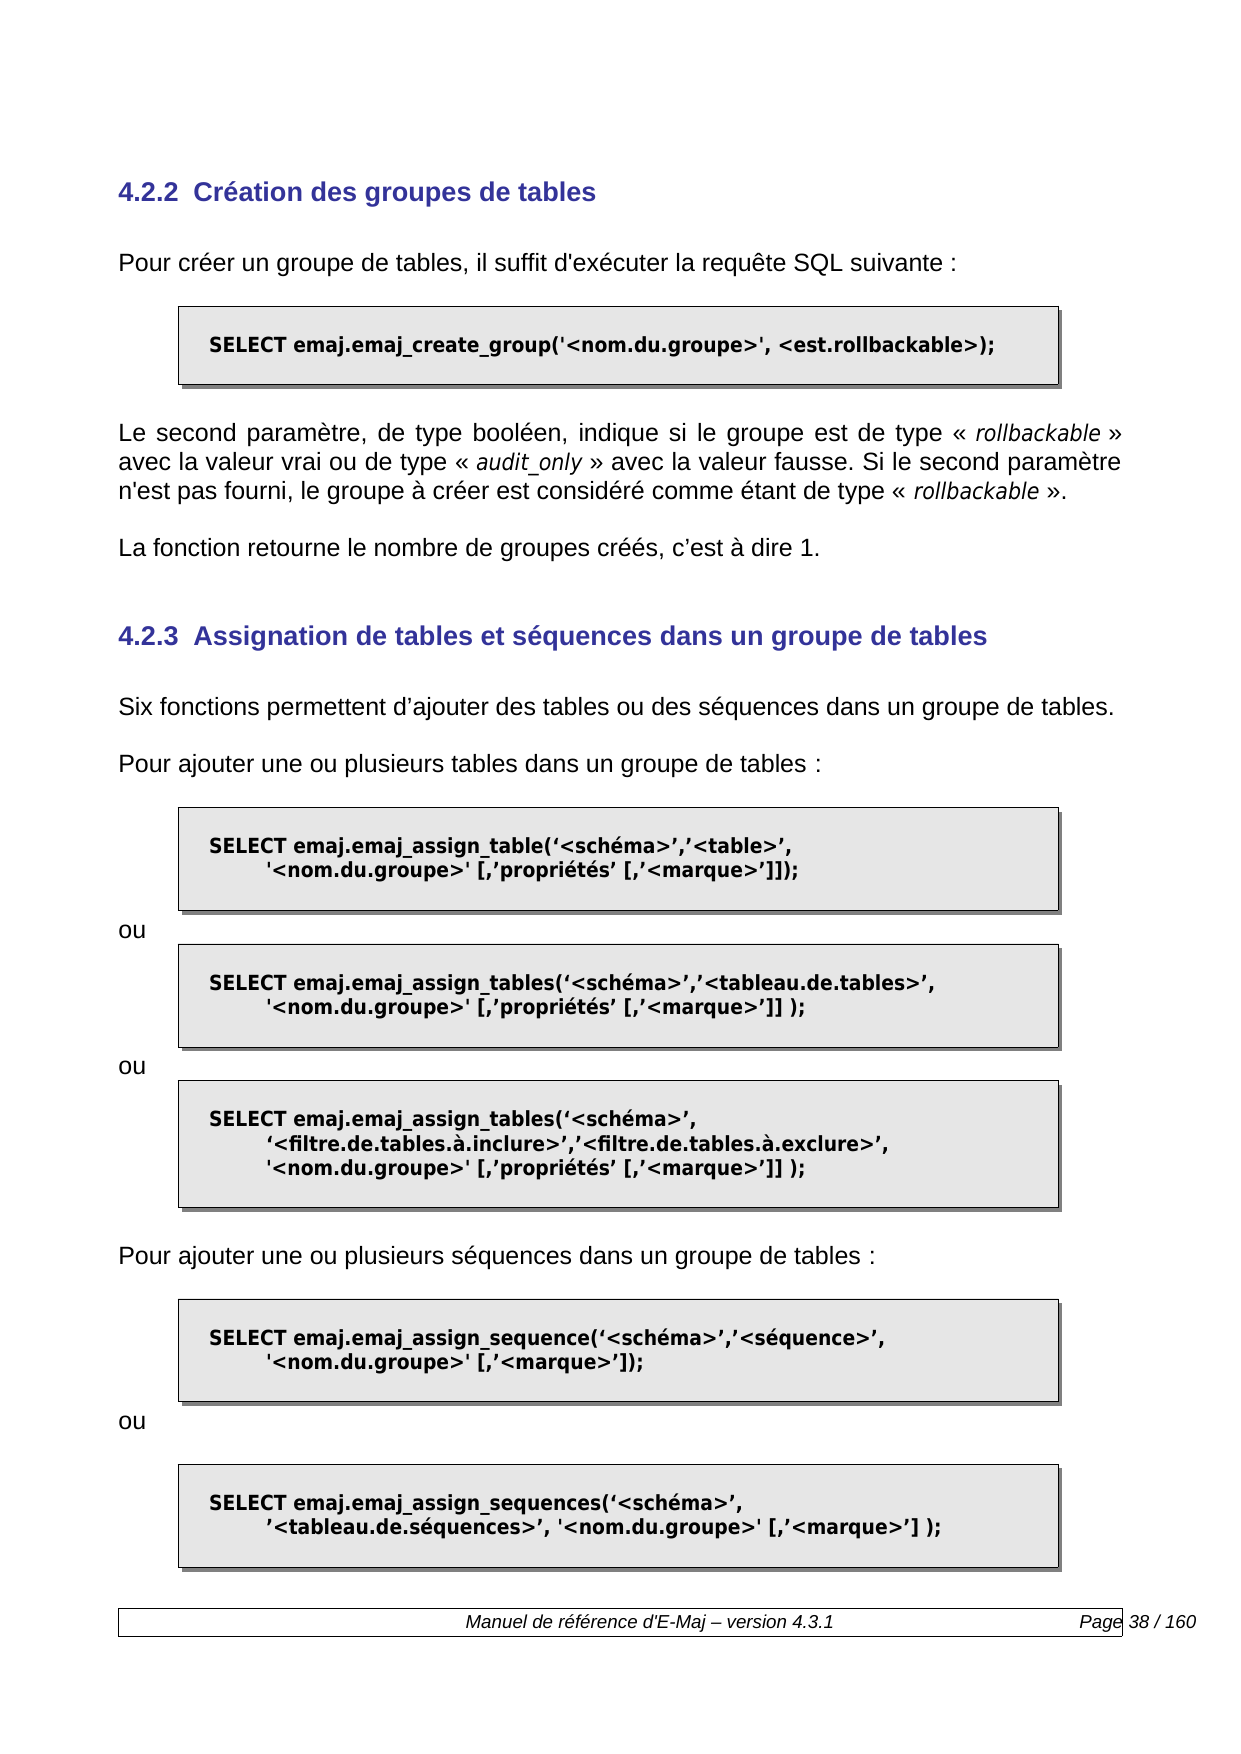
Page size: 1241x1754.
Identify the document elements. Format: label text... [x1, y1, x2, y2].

text SELECT emaj.emaj_assign_sequences(‘<schéma>’, [179, 1488, 1058, 1512]
text '<nom.du.groupe>' [,’propriétés’ [,’<marque>’]]); [179, 856, 1058, 880]
text Pour créer un groupe de tables, il suffit d'exécuter la requête SQL suivante : [118, 248, 1122, 277]
text SELECT emaj.emaj_assign_table(‘<schéma>’,’<table>’, [179, 831, 1058, 856]
text SELECT emaj.emaj_assign_tables(‘<schéma>’,’<tableau.de.tables>’, [179, 968, 1058, 992]
text Six fonctions permettent d’ajouter des tables ou des séquences dans un groupe de tables. [118, 692, 1122, 721]
subtitle Assignation de tables et séquences dans un groupe de tables [118, 619, 1122, 651]
text ’<tableau.de.séquences>’, '<nom.du.groupe>' [,’<marque>’] ); [179, 1512, 1058, 1537]
text '<nom.du.groupe>' [,’<marque>’]); [179, 1347, 1058, 1371]
text Pour ajouter une ou plusieurs séquences dans un groupe de tables : [118, 1241, 1122, 1270]
text ou [118, 1051, 1122, 1080]
text Pour ajouter une ou plusieurs tables dans un groupe de tables : [118, 749, 1122, 778]
text Le second paramètre, de type booléen, indique si le groupe est de type « rollbackable » avec la valeur vrai ou de type « audit_only » avec la valeur fausse. Si le second paramètre n'est pas fourni, le groupe à créer est considéré comme étant de type « rollbackable ». [118, 418, 1122, 504]
text SELECT emaj.emaj_assign_sequence(‘<schéma>’,’<séquence>’, [179, 1323, 1058, 1347]
text ou [118, 915, 1122, 943]
text La fonction retourne le nombre de groupes créés, c’est à dire 1. [118, 533, 1122, 562]
text ou [118, 1406, 1122, 1435]
subtitle Création des groupes de tables [118, 176, 1122, 207]
text SELECT emaj.emaj_create_group('<nom.du.groupe>', <est.rollbackable>); [179, 330, 1058, 354]
text ‘<filtre.de.tables.à.inclure>’,’<filtre.de.tables.à.exclure>’, [179, 1129, 1058, 1153]
text SELECT emaj.emaj_assign_tables(‘<schéma>’, [179, 1104, 1058, 1129]
text '<nom.du.groupe>' [,’propriétés’ [,’<marque>’]] ); [179, 1153, 1058, 1177]
text '<nom.du.groupe>' [,’propriétés’ [,’<marque>’]] ); [179, 992, 1058, 1016]
